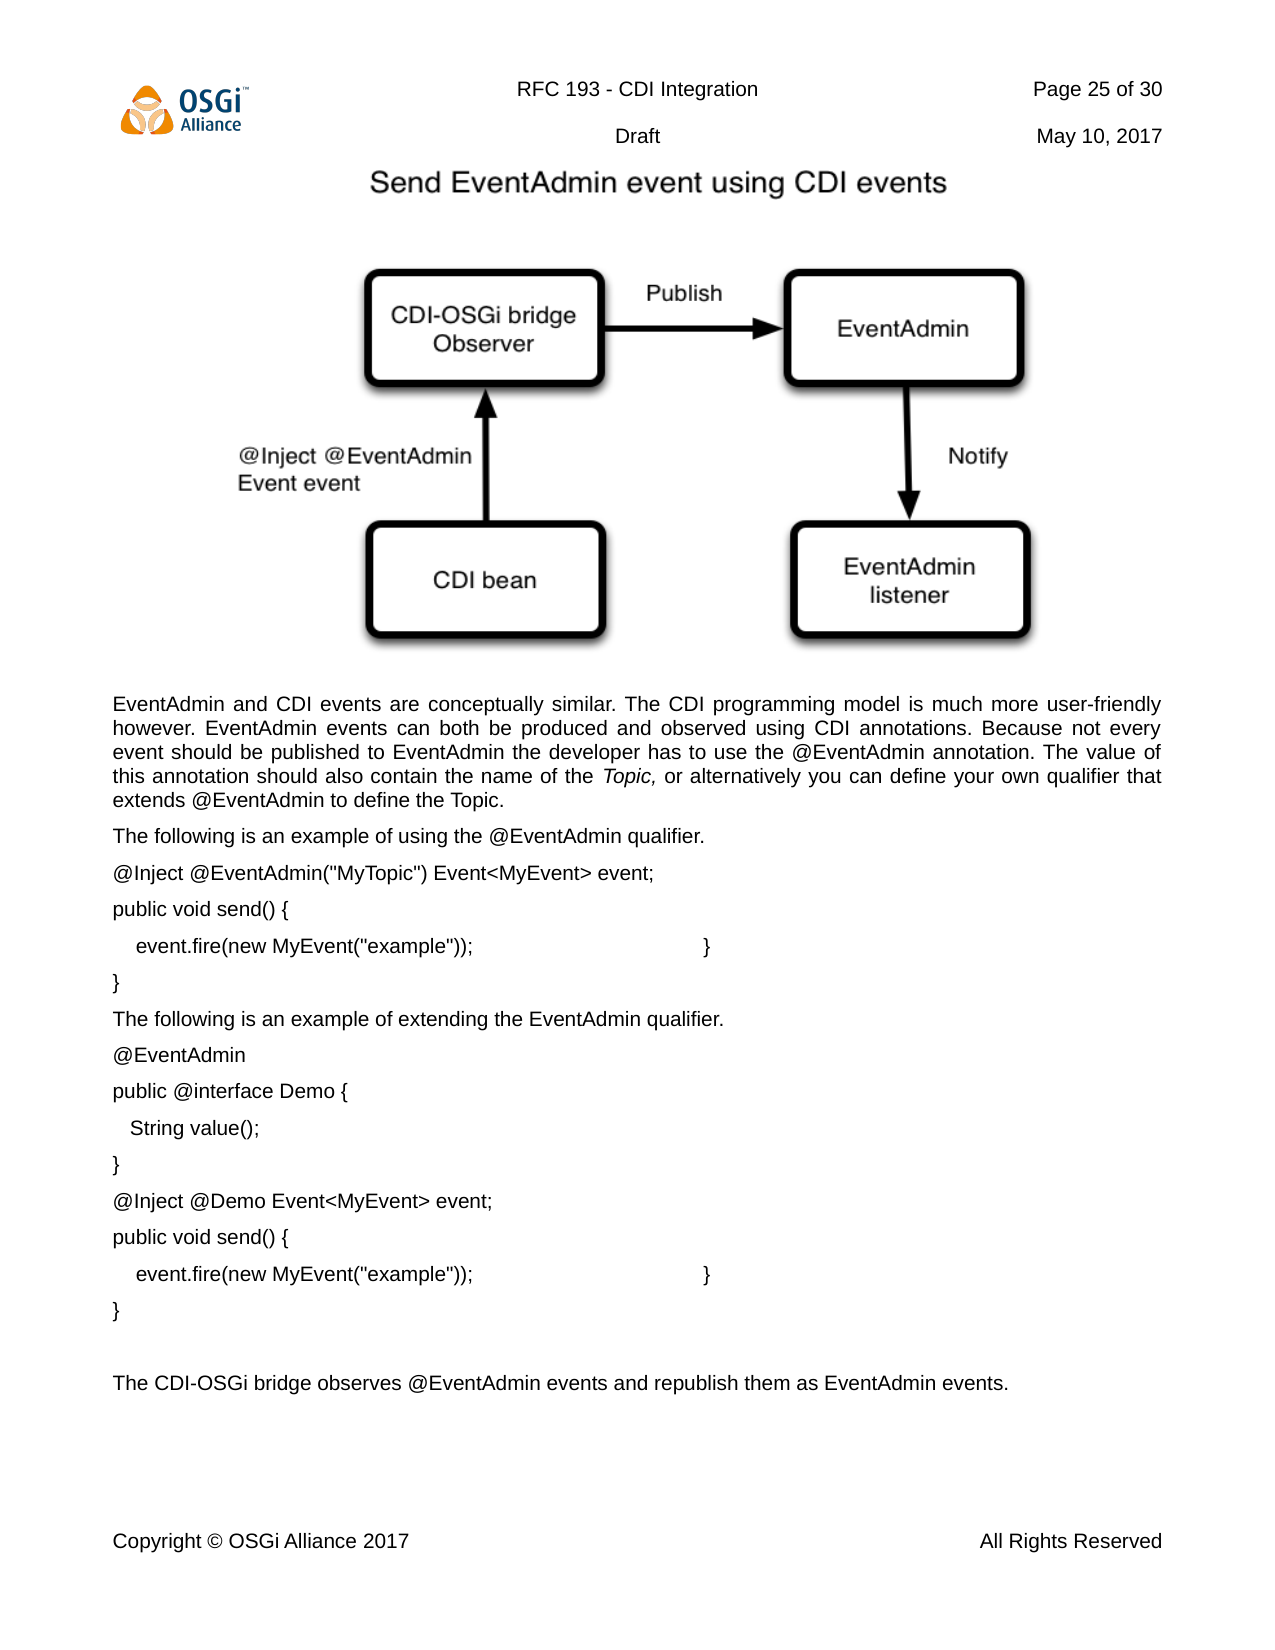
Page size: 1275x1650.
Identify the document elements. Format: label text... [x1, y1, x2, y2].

picture [113, 78, 257, 142]
text String value(); [112, 1116, 1162, 1140]
text EventAdmin and CDI events are conceptually similar. The CDI programming model is much more user-friendly however. EventAdmin events can both be produced and observed using CDI annotations. Because not every event should be published to EventAdmin the developer has to use the @EventAdmin annotation. The value of this annotation should also contain the name of the Topic, or alternatively you can define your own qualifier that extends @EventAdmin to define the Topic. [112, 692, 1162, 812]
text The CDI-OSGi bridge observes @EventAdmin events and republish them as EventAdmin events. [112, 1371, 1162, 1395]
text } [112, 1152, 1162, 1176]
text } [112, 970, 1162, 994]
text public void send() { [112, 1225, 1162, 1249]
text @Inject @Demo Event<MyEvent> event; [112, 1189, 1162, 1213]
text } [112, 1298, 1162, 1322]
text public @interface Demo { [112, 1079, 1162, 1103]
picture [231, 158, 1044, 656]
text event.fire(new MyEvent("example")); } [112, 1262, 1162, 1286]
text event.fire(new MyEvent("example")); } [112, 933, 1162, 957]
text The following is an example of using the @EventAdmin qualifier. [112, 824, 1162, 848]
text @Inject @EventAdmin("MyTopic") Event<MyEvent> event; [112, 861, 1162, 884]
text @EventAdmin [112, 1043, 1162, 1067]
text public void send() { [112, 897, 1162, 921]
text The following is an example of extending the EventAdmin qualifier. [112, 1006, 1162, 1030]
